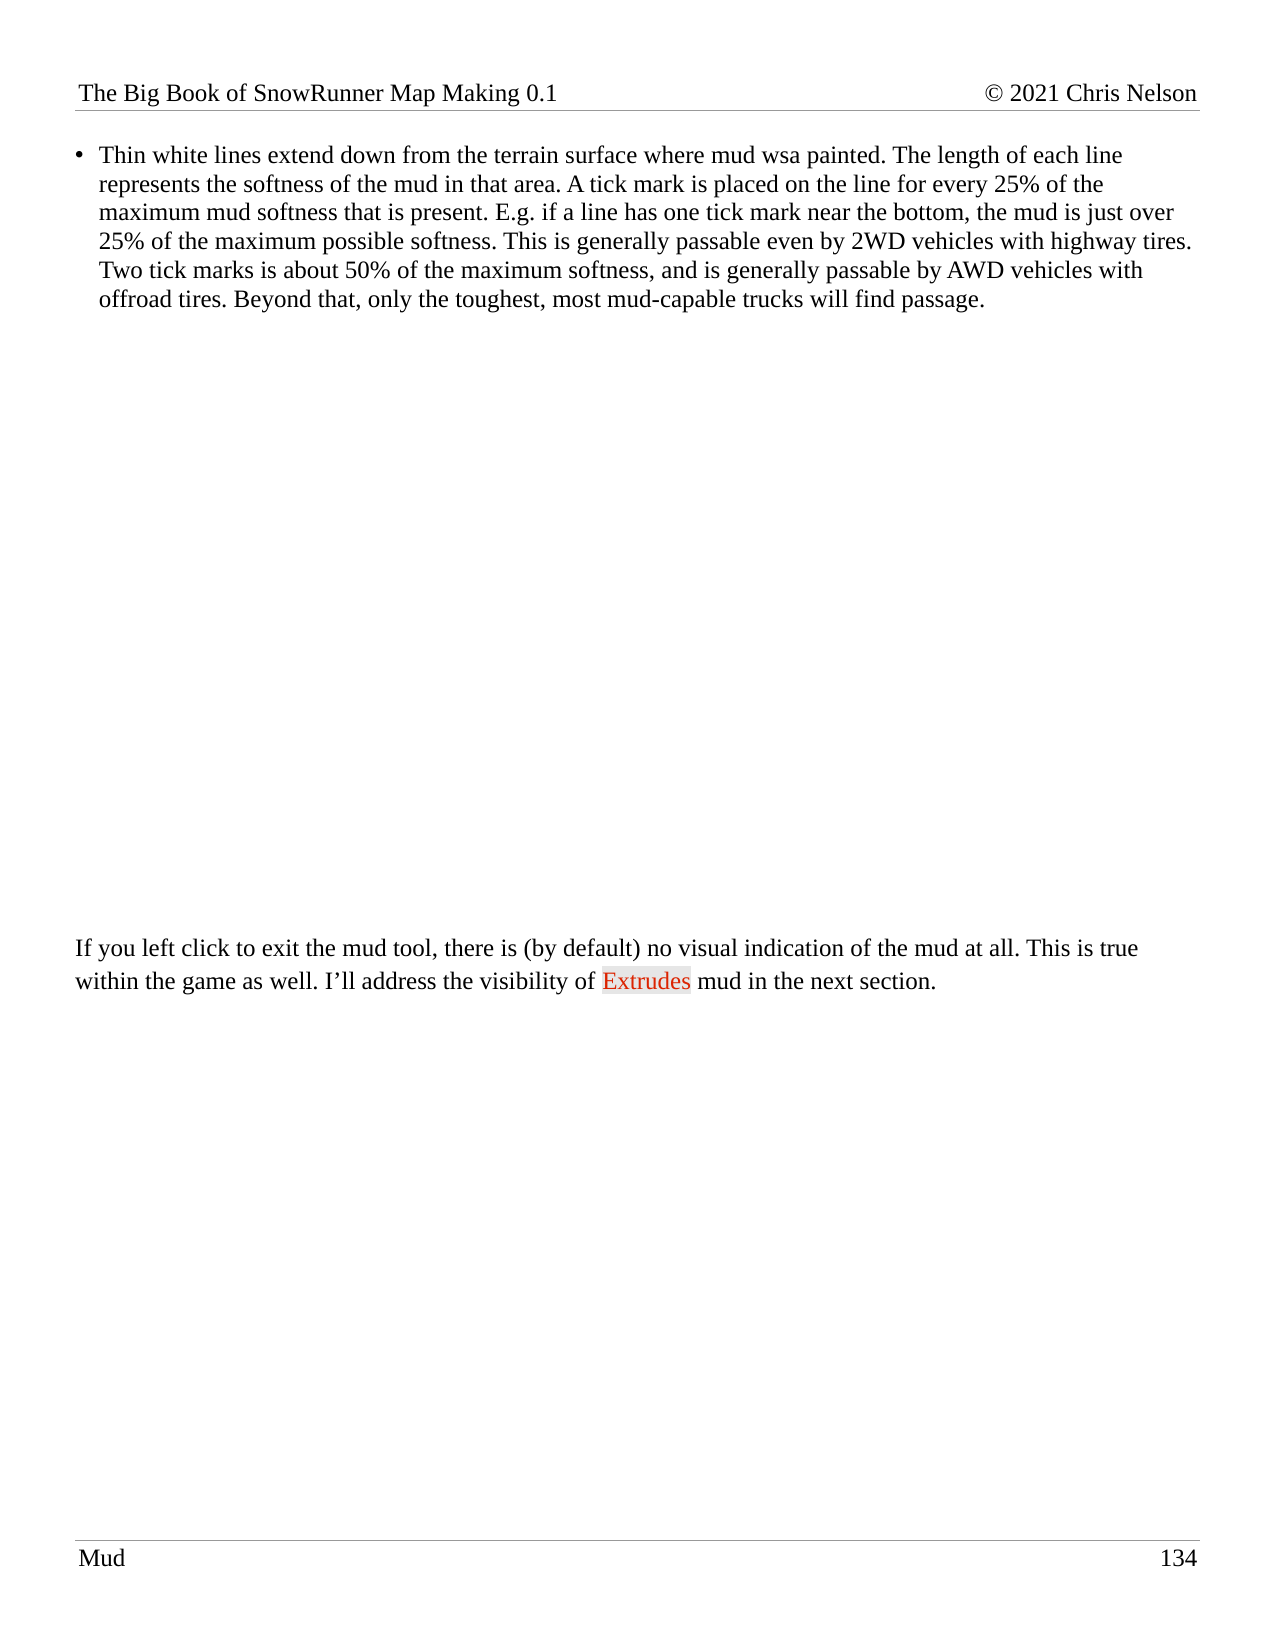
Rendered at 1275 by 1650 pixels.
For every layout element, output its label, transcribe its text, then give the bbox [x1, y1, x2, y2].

list Thin white lines extend down from the terrain surface where mud wsa painted. The length of each line represents the softness of the mud in that area. A tick mark is placed on the line for every 25% of the maximum mud softness that is present. E.g. if a line has one tick mark near the bottom, the mud is just over 25% of the maximum possible softness. This is generally passable even by 2WD vehicles with highway tires. Two tick marks is about 50% of the maximum softness, and is generally passable by AWD vehicles with offroad tires. Beyond that, only the toughest, most mud-capable trucks will find passage. [75, 140, 1200, 312]
text If you left click to exit the mud tool, there is (by default) no visual indication of the mud at all. This is true within the game as well. I’ll address the visibility of Extrudes mud in the next section. [75, 933, 1200, 994]
